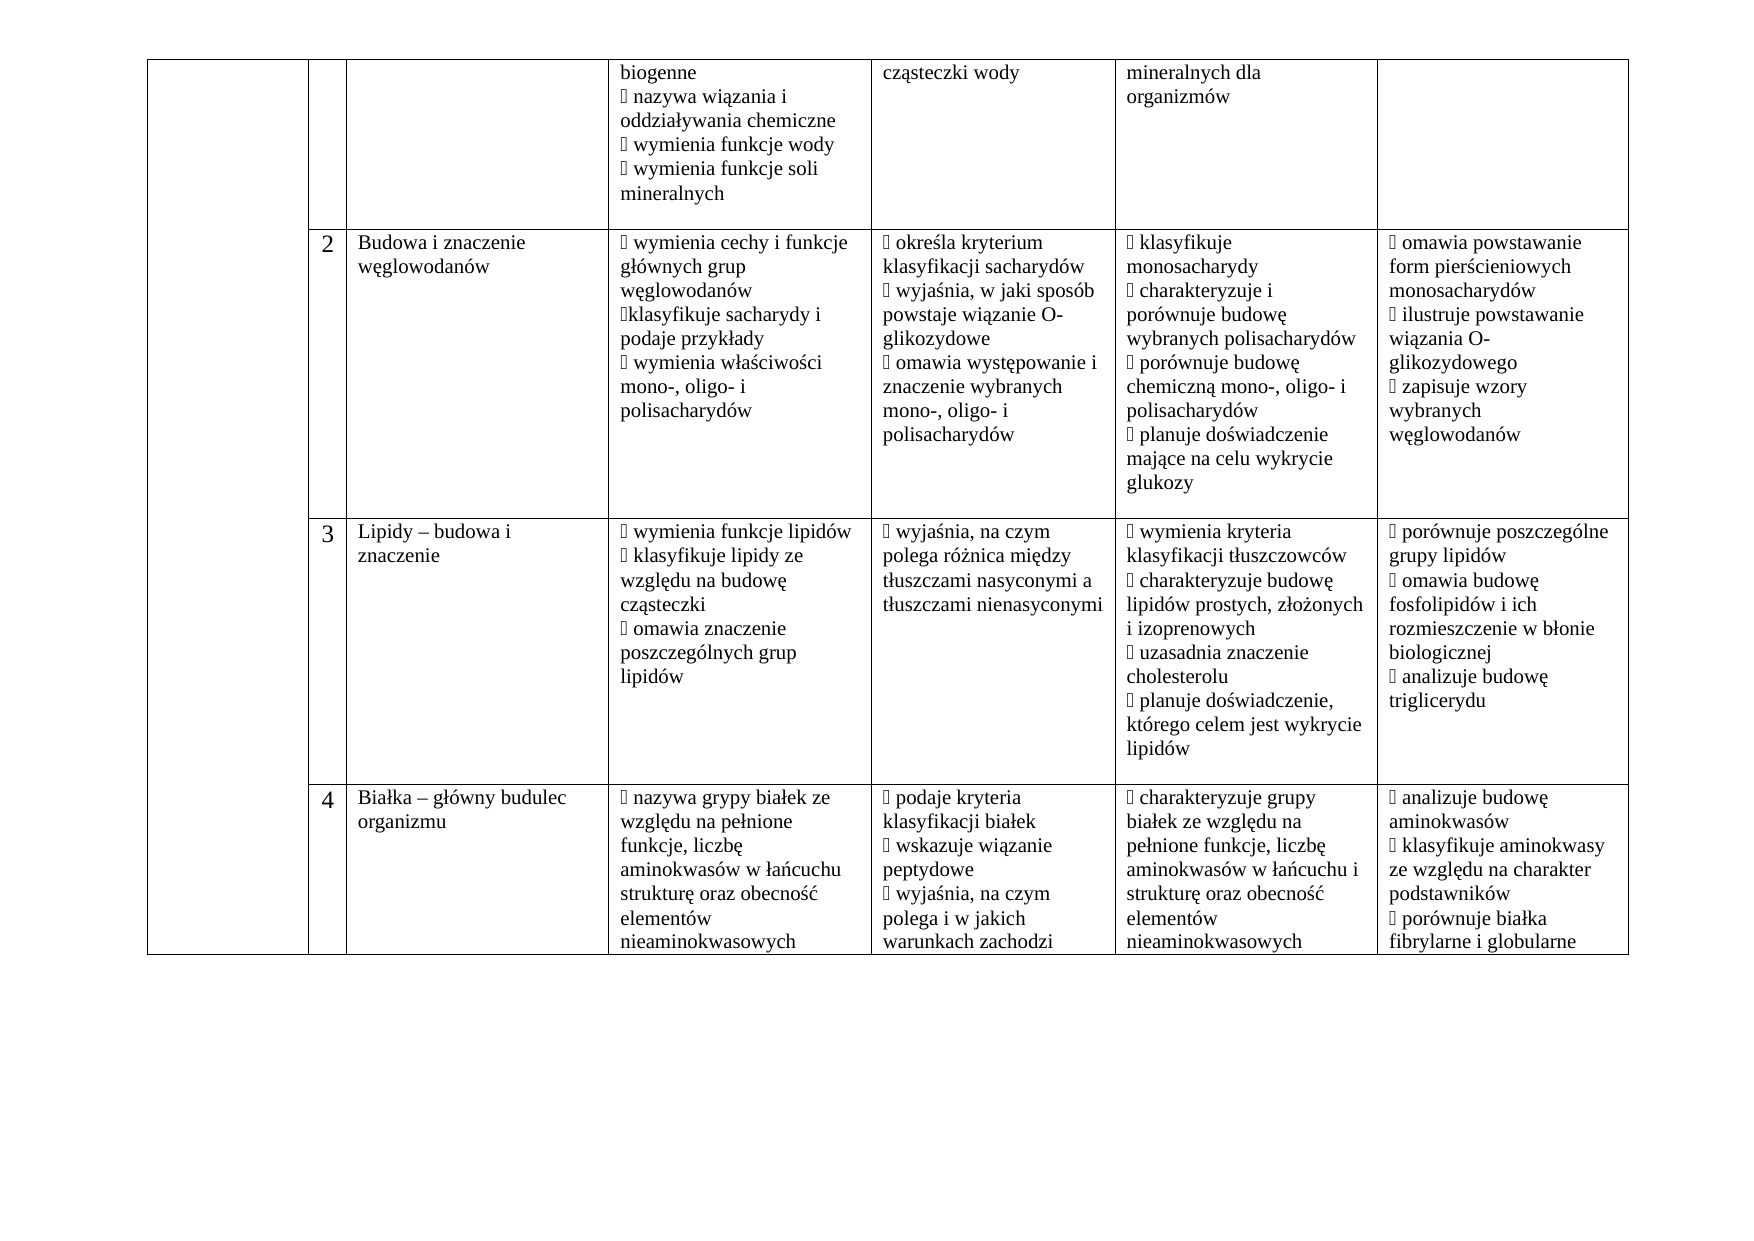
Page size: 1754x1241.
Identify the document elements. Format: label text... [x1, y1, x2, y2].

table_cell  klasyfikuje monosacharydy  charakteryzuje i porównuje budowę wybranych polisacharydów  porównuje budowę chemiczną mono-, oligo- i polisacharydów  planuje doświadczenie mające na celu wykrycie glukozy [1116, 230, 1377, 518]
table_cell  wymienia cechy i funkcje głównych grup węglowodanów klasyfikuje sacharydy i podaje przykłady  wymienia właściwości mono-, oligo- i polisacharydów [609, 230, 871, 518]
table_cell biogenne  nazywa wiązania i oddziaływania chemiczne  wymienia funkcje wody  wymienia funkcje soli mineralnych [609, 60, 871, 228]
table_cell [148, 60, 308, 953]
table_cell [347, 60, 608, 228]
table_cell Budowa i znaczenie węglowodanów [347, 230, 608, 518]
table_cell 3 [309, 519, 346, 784]
table_cell [309, 60, 346, 228]
table_cell  porównuje poszczególne grupy lipidów  omawia budowę fosfolipidów i ich rozmieszczenie w błonie biologicznej  analizuje budowę triglicerydu [1378, 519, 1628, 784]
table_cell  nazywa grypy białek ze względu na pełnione funkcje, liczbę aminokwasów w łańcuchu strukturę oraz obecność elementów nieaminokwasowych [609, 785, 871, 953]
table_cell 2 [309, 230, 346, 518]
table_cell  omawia powstawanie form pierścieniowych monosacharydów  ilustruje powstawanie wiązania O-glikozydowego  zapisuje wzory wybranych węglowodanów [1378, 230, 1628, 518]
table_cell  podaje kryteria klasyfikacji białek  wskazuje wiązanie peptydowe  wyjaśnia, na czym polega i w jakich warunkach zachodzi [872, 785, 1115, 953]
table_cell  charakteryzuje grupy białek ze względu na pełnione funkcje, liczbę aminokwasów w łańcuchu i strukturę oraz obecność elementów nieaminokwasowych [1116, 785, 1377, 953]
table_cell [1378, 60, 1628, 228]
table_cell  analizuje budowę aminokwasów  klasyfikuje aminokwasy ze względu na charakter podstawników  porównuje białka fibrylarne i globularne [1378, 785, 1628, 953]
table_cell Białka – główny budulec organizmu [347, 785, 608, 953]
table_cell  wyjaśnia, na czym polega różnica między tłuszczami nasyconymi a tłuszczami nienasyconymi [872, 519, 1115, 784]
table_cell 4 [309, 785, 346, 953]
table_cell  wymienia kryteria klasyfikacji tłuszczowców  charakteryzuje budowę lipidów prostych, złożonych i izoprenowych  uzasadnia znaczenie cholesterolu  planuje doświadczenie, którego celem jest wykrycie lipidów [1116, 519, 1377, 784]
table_cell  wymienia funkcje lipidów  klasyfikuje lipidy ze względu na budowę cząsteczki  omawia znaczenie poszczególnych grup lipidów [609, 519, 871, 784]
table_cell  określa kryterium klasyfikacji sacharydów  wyjaśnia, w jaki sposób powstaje wiązanie O-glikozydowe  omawia występowanie i znaczenie wybranych mono-, oligo- i polisacharydów [872, 230, 1115, 518]
table_cell mineralnych dla organizmów [1116, 60, 1377, 228]
table_cell Lipidy – budowa i znaczenie [347, 519, 608, 784]
table_cell cząsteczki wody [872, 60, 1115, 228]
